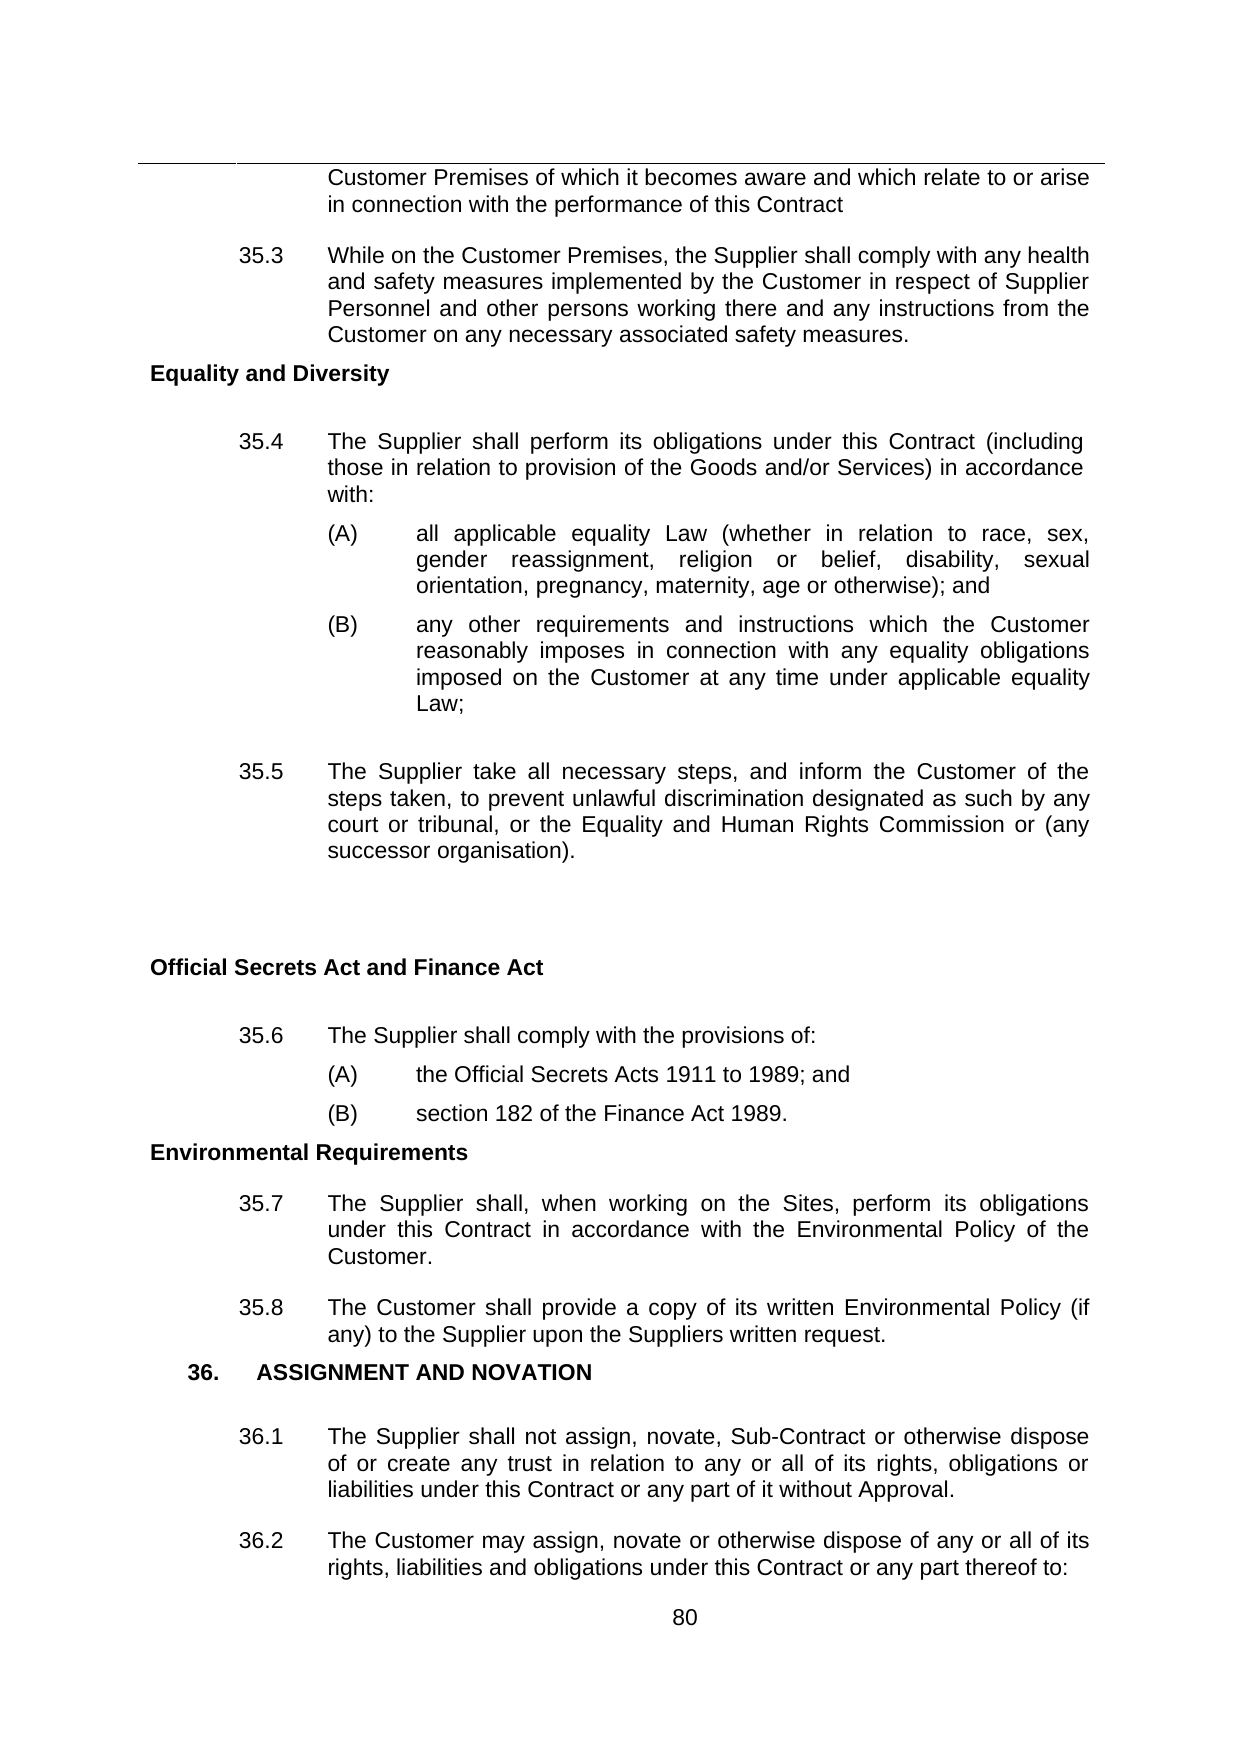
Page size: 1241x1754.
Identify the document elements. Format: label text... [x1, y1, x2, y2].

list the Official Secrets Acts 1911 to 1989; and [327, 1061, 1090, 1087]
list While on the Customer Premises, the Supplier shall comply with any health and safety measures implemented by the Customer in respect of Supplier Personnel and other persons working there and any instructions from the Customer on any necessary associated safety measures. [239, 242, 1090, 347]
list section 182 of the Finance Act 1989. [327, 1100, 1090, 1126]
list [239, 150, 1090, 163]
list The Supplier shall, when working on the Sites, perform its obligations under this Contract in accordance with the Environmental Policy of the Customer. [239, 1190, 1090, 1269]
list any other requirements and instructions which the Customer reasonably imposes in connection with any equality obligations imposed on the Customer at any time under applicable equality Law; [327, 611, 1090, 716]
list The Supplier shall not assign, novate, Sub-Contract or otherwise dispose of or create any trust in relation to any or all of its rights, obligations or liabilities under this Contract or any part of it without Approval. [239, 1423, 1090, 1502]
subtitle ASSIGNMENT AND NOVATION [187, 1359, 1090, 1386]
text Equality and Diversity [150, 360, 1085, 386]
list The Customer shall provide a copy of its written Environmental Policy (if any) to the Supplier upon the Suppliers written request. [239, 1294, 1090, 1347]
list Customer Premises of which it becomes aware and which relate to or arise in connection with the performance of this Contract [239, 164, 1090, 217]
list The Supplier shall perform its obligations under this Contract (including those in relation to provision of the Goods and/or Services) in accordance with: [239, 428, 1085, 507]
list all applicable equality Law (whether in relation to race, sex, gender reassignment, religion or belief, disability, sexual orientation, pregnancy, maternity, age or otherwise); and [327, 519, 1090, 598]
text Official Secrets Act and Finance Act [150, 954, 1085, 980]
list The Supplier take all necessary steps, and inform the Customer of the steps taken, to prevent unlawful discrimination designated as such by any court or tribunal, or the Equality and Human Rights Commission or (any successor organisation). [239, 758, 1090, 863]
list The Customer may assign, novate or otherwise dispose of any or all of its rights, liabilities and obligations under this Contract or any part thereof to: [239, 1527, 1090, 1580]
text Environmental Requirements [150, 1139, 1085, 1165]
list The Supplier shall comply with the provisions of: [239, 1022, 1090, 1048]
